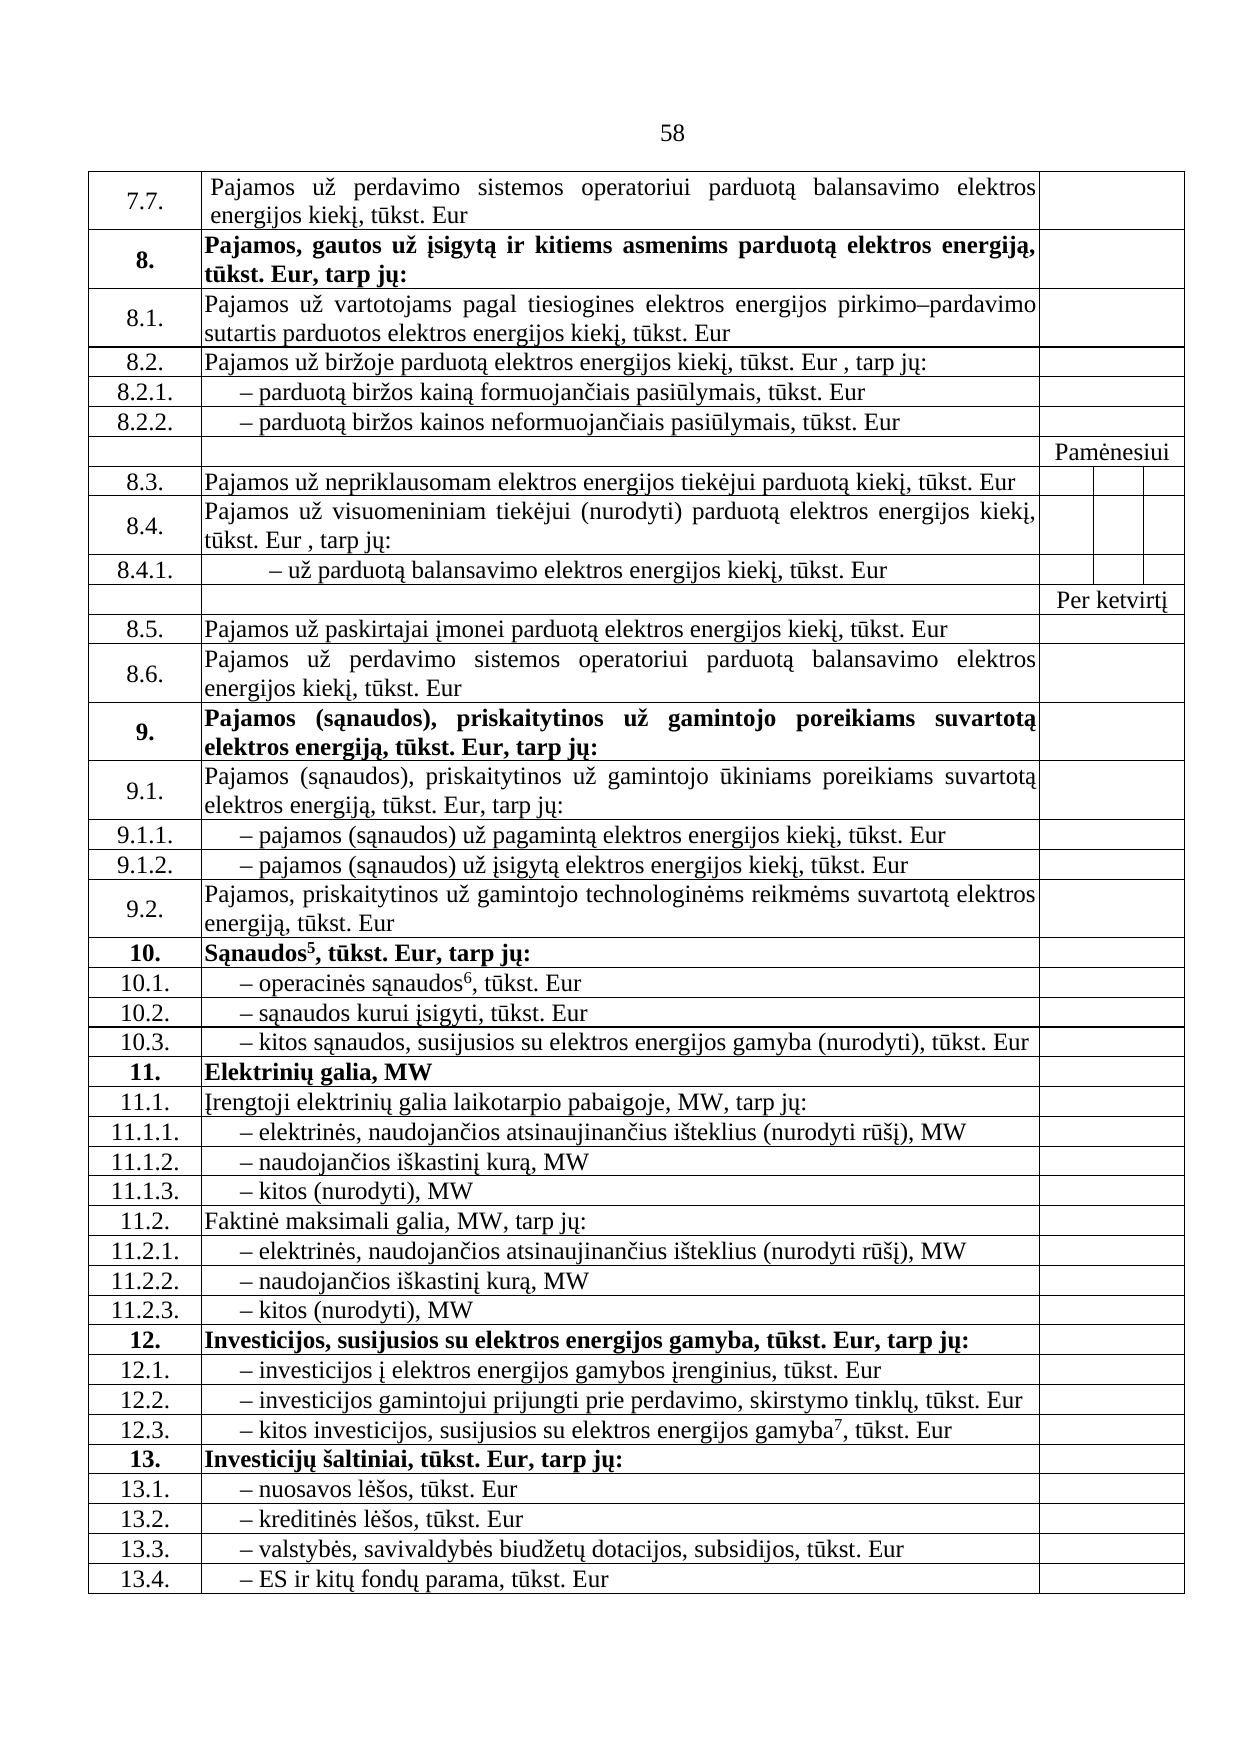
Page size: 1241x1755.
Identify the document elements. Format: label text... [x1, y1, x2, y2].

table_cell 9.1.1. [89, 820, 201, 849]
table_cell [1040, 555, 1093, 584]
table_cell [1144, 496, 1184, 554]
table_cell 11. [89, 1057, 201, 1086]
table_cell 9.1.2. [89, 850, 201, 878]
table_cell [1040, 407, 1184, 436]
table_cell – operacinės sąnaudos6, tūkst. Eur [202, 968, 1039, 997]
table_cell 11.1.1. [89, 1117, 201, 1146]
table_cell 8.1. [89, 289, 201, 346]
table_cell 13. [89, 1445, 201, 1473]
table_cell [1040, 1415, 1184, 1443]
table_cell Pajamos (sąnaudos), priskaitytinos už gamintojo poreikiams suvartotą elektros energiją, tūkst. Eur, tarp jų: [202, 703, 1039, 760]
table_cell [1040, 938, 1184, 967]
table_cell [1040, 703, 1184, 760]
table_cell [1040, 615, 1184, 643]
table_cell Investicijų šaltiniai, tūkst. Eur, tarp jų: [202, 1445, 1039, 1473]
table_cell 11.2.3. [89, 1296, 201, 1324]
table_cell 11.2.1. [89, 1236, 201, 1265]
table_cell – investicijos į elektros energijos gamybos įrenginius, tūkst. Eur [202, 1355, 1039, 1384]
table_cell – valstybės, savivaldybės biudžetų dotacijos, subsidijos, tūkst. Eur [202, 1534, 1039, 1563]
table_cell 12.2. [89, 1385, 201, 1414]
table_cell 12.1. [89, 1355, 201, 1384]
table_cell [1040, 644, 1184, 702]
table_cell Pajamos už biržoje parduotą elektros energijos kiekį, tūkst. Eur , tarp jų: [202, 348, 1039, 376]
table_cell [1040, 850, 1184, 878]
table_cell 8.2.2. [89, 407, 201, 436]
table_cell – parduotą biržos kainą formuojančiais pasiūlymais, tūkst. Eur [202, 377, 1039, 406]
table_cell 8.6. [89, 644, 201, 702]
table_cell 8.3. [89, 467, 201, 495]
table_cell Pajamos už perdavimo sistemos operatoriui parduotą balansavimo elektros energijos kiekį, tūkst. Eur [202, 644, 1039, 702]
table_cell 10.1. [89, 968, 201, 997]
table_cell – ES ir kitų fondų parama, tūkst. Eur [202, 1564, 1039, 1592]
table_cell 8.5. [89, 615, 201, 643]
table_cell 7.7. [89, 172, 201, 229]
table_cell [1040, 1355, 1184, 1384]
table_cell 8.4. [89, 496, 201, 554]
table_cell – kitos (nurodyti), MW [202, 1296, 1039, 1324]
table_cell 9.2. [89, 880, 201, 937]
table_cell – investicijos gamintojui prijungti prie perdavimo, skirstymo tinklų, tūkst. Eur [202, 1385, 1039, 1414]
table_cell [1040, 968, 1184, 997]
table_cell – pajamos (sąnaudos) už pagamintą elektros energijos kiekį, tūkst. Eur [202, 820, 1039, 849]
table_cell [1040, 1147, 1184, 1175]
table_cell 13.1. [89, 1474, 201, 1503]
table_cell Elektrinių galia, MW [202, 1057, 1039, 1086]
table_cell [1040, 230, 1184, 288]
table_cell – nuosavos lėšos, tūkst. Eur [202, 1474, 1039, 1503]
table_cell Pajamos už vartotojams pagal tiesiogines elektros energijos pirkimo‒pardavimo sutartis parduotos elektros energijos kiekį, tūkst. Eur [202, 289, 1039, 346]
table_cell 13.2. [89, 1504, 201, 1533]
table_cell [1040, 1236, 1184, 1265]
table_cell 12. [89, 1325, 201, 1354]
table_cell [1040, 467, 1093, 495]
table_cell – elektrinės, naudojančios atsinaujinančius išteklius (nurodyti rūšį), MW [202, 1236, 1039, 1265]
table_cell [202, 437, 1039, 466]
table_cell – elektrinės, naudojančios atsinaujinančius išteklius (nurodyti rūšį), MW [202, 1117, 1039, 1146]
table_cell [89, 585, 201, 613]
table_cell Pajamos už nepriklausomam elektros energijos tiekėjui parduotą kiekį, tūkst. Eur [202, 467, 1039, 495]
table_cell 10.3. [89, 1028, 201, 1056]
table_cell – sąnaudos kurui įsigyti, tūkst. Eur [202, 998, 1039, 1026]
table_cell – už parduotą balansavimo elektros energijos kiekį, tūkst. Eur [202, 555, 1039, 584]
table_cell Pajamos (sąnaudos), priskaitytinos už gamintojo ūkiniams poreikiams suvartotą elektros energiją, tūkst. Eur, tarp jų: [202, 761, 1039, 819]
table_cell [1040, 1534, 1184, 1563]
table_cell 10.2. [89, 998, 201, 1026]
table_cell [1094, 555, 1143, 584]
table_cell – kitos investicijos, susijusios su elektros energijos gamyba7, tūkst. Eur [202, 1415, 1039, 1443]
table_cell [1040, 1474, 1184, 1503]
table_cell 8.2. [89, 348, 201, 376]
table_cell Pajamos už paskirtajai įmonei parduotą elektros energijos kiekį, tūkst. Eur [202, 615, 1039, 643]
table_cell [1040, 1445, 1184, 1473]
table_cell – parduotą biržos kainos neformuojančiais pasiūlymais, tūkst. Eur [202, 407, 1039, 436]
table_cell 11.2.2. [89, 1266, 201, 1294]
table_cell Investicijos, susijusios su elektros energijos gamyba, tūkst. Eur, tarp jų: [202, 1325, 1039, 1354]
table_cell [1094, 467, 1143, 495]
table_cell [1040, 377, 1184, 406]
table_cell [1144, 467, 1184, 495]
table_cell – pajamos (sąnaudos) už įsigytą elektros energijos kiekį, tūkst. Eur [202, 850, 1039, 878]
table_cell 13.4. [89, 1564, 201, 1592]
table_cell [1144, 555, 1184, 584]
table_cell [1094, 496, 1143, 554]
table_cell 9.1. [89, 761, 201, 819]
table_cell 8.4.1. [89, 555, 201, 584]
table_cell Pajamos, gautos už įsigytą ir kitiems asmenims parduotą elektros energiją, tūkst. Eur, tarp jų: [202, 230, 1039, 288]
table_cell [202, 585, 1039, 613]
table_cell [1040, 496, 1093, 554]
table_cell [1040, 998, 1184, 1026]
table_cell [1040, 1176, 1184, 1205]
table_cell [1040, 761, 1184, 819]
table_cell [1040, 1206, 1184, 1235]
table_cell Faktinė maksimali galia, MW, tarp jų: [202, 1206, 1039, 1235]
table_cell 12.3. [89, 1415, 201, 1443]
table_cell 11.1. [89, 1087, 201, 1116]
table_cell – kreditinės lėšos, tūkst. Eur [202, 1504, 1039, 1533]
table_cell Per ketvirtį [1040, 585, 1184, 613]
table_cell 11.1.2. [89, 1147, 201, 1175]
table_cell Įrengtoji elektrinių galia laikotarpio pabaigoje, MW, tarp jų: [202, 1087, 1039, 1116]
table_cell 10. [89, 938, 201, 967]
table_cell [1040, 1057, 1184, 1086]
table_cell – naudojančios iškastinį kurą, MW [202, 1147, 1039, 1175]
table_cell [1040, 172, 1184, 229]
table_cell 13.3. [89, 1534, 201, 1563]
table_cell 11.1.3. [89, 1176, 201, 1205]
table_cell – kitos sąnaudos, susijusios su elektros energijos gamyba (nurodyti), tūkst. Eur [202, 1028, 1039, 1056]
table_cell [1040, 1504, 1184, 1533]
table_cell 8. [89, 230, 201, 288]
table_cell [1040, 1296, 1184, 1324]
table_cell 11.2. [89, 1206, 201, 1235]
table_cell [1040, 820, 1184, 849]
table_cell [1040, 1028, 1184, 1056]
table_cell [1040, 1385, 1184, 1414]
table_cell [1040, 1266, 1184, 1294]
table_cell Pajamos už perdavimo sistemos operatoriui parduotą balansavimo elektros energijos kiekį, tūkst. Eur [202, 172, 1039, 229]
table_cell [1040, 289, 1184, 346]
table_cell – naudojančios iškastinį kurą, MW [202, 1266, 1039, 1294]
table_cell [1040, 1087, 1184, 1116]
table_cell 9. [89, 703, 201, 760]
table_cell [1040, 1564, 1184, 1592]
table_cell [1040, 1325, 1184, 1354]
table_cell [89, 437, 201, 466]
table_cell [1040, 1117, 1184, 1146]
table_cell Pajamos už visuomeniniam tiekėjui (nurodyti) parduotą elektros energijos kiekį, tūkst. Eur , tarp jų: [202, 496, 1039, 554]
table_cell Sąnaudos5, tūkst. Eur, tarp jų: [202, 938, 1039, 967]
table_cell – kitos (nurodyti), MW [202, 1176, 1039, 1205]
table_cell [1040, 880, 1184, 937]
table_cell Pajamos, priskaitytinos už gamintojo technologinėms reikmėms suvartotą elektros energiją, tūkst. Eur [202, 880, 1039, 937]
table_cell Pamėnesiui [1040, 437, 1184, 466]
table_cell 8.2.1. [89, 377, 201, 406]
table_cell [1040, 348, 1184, 376]
